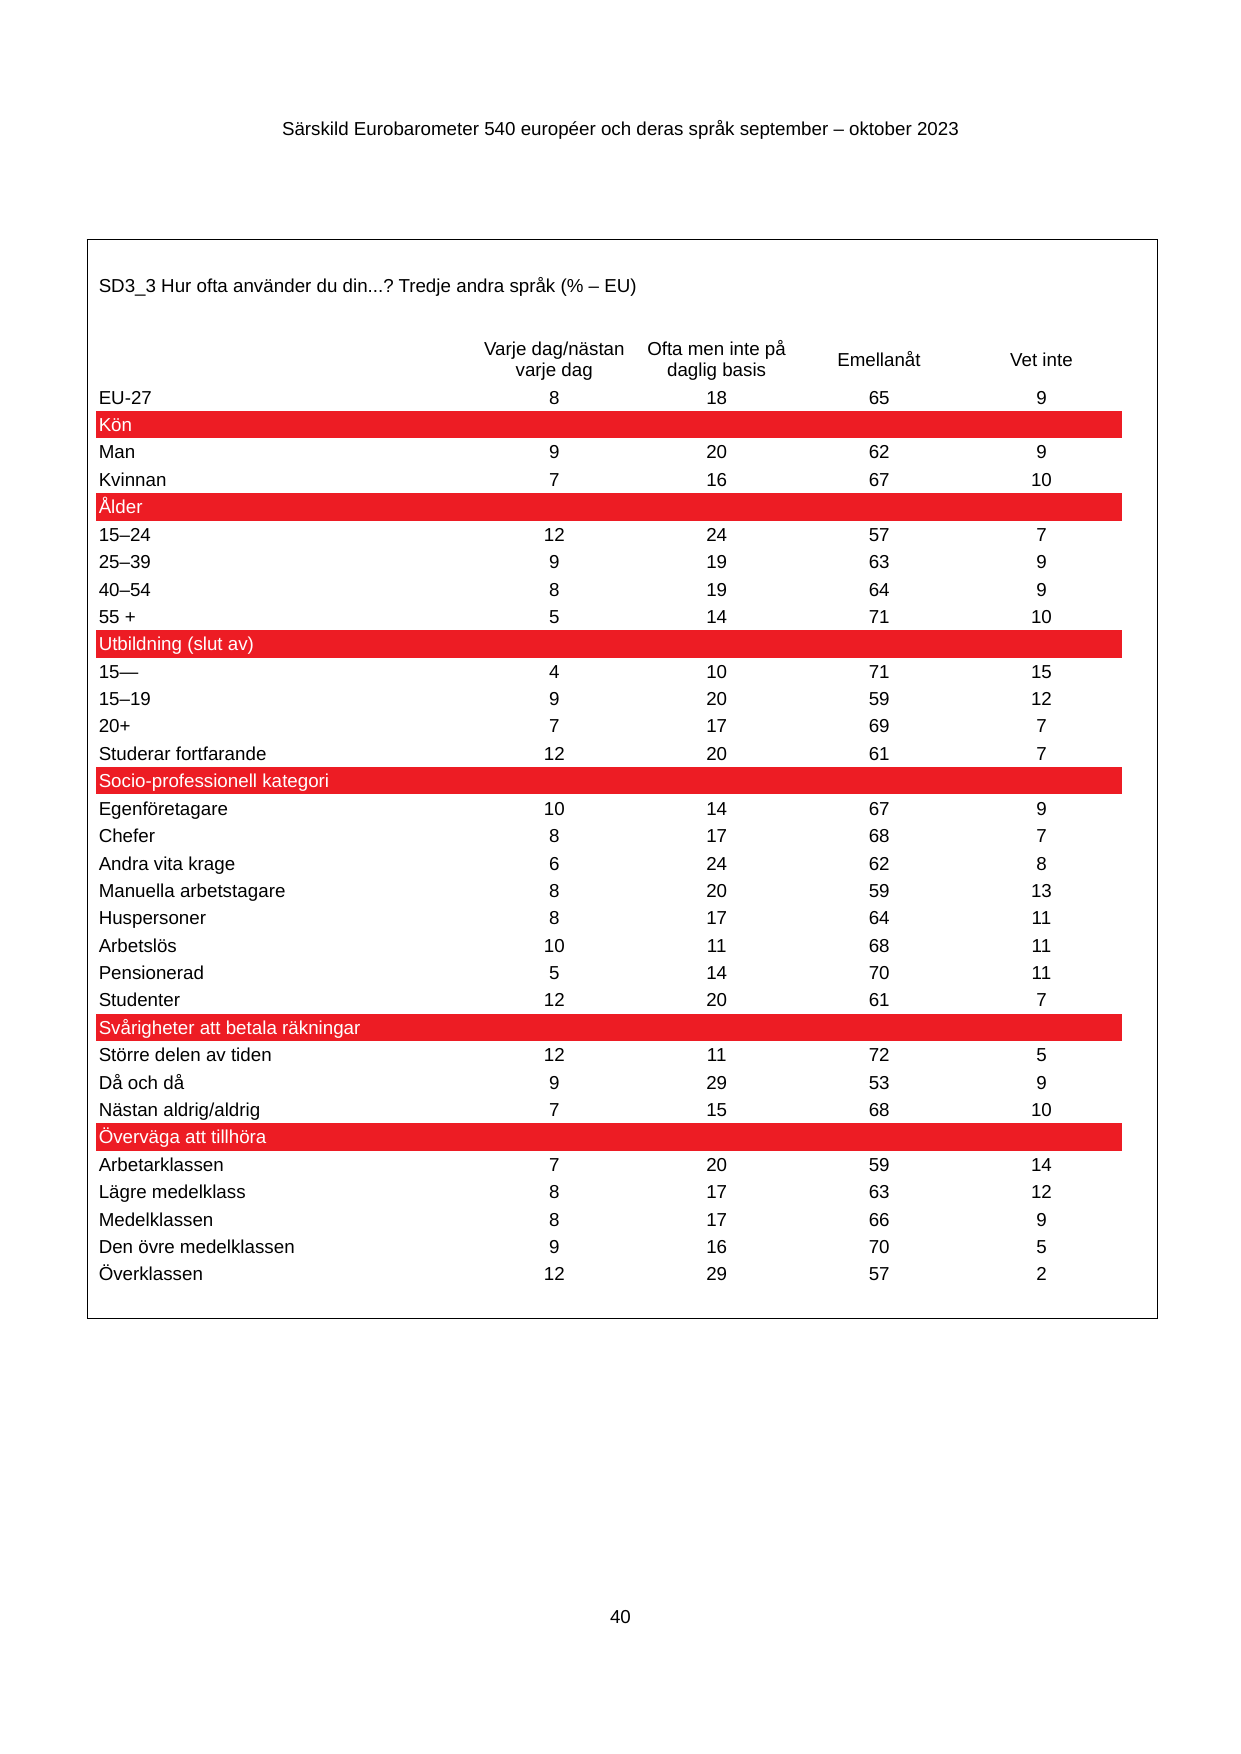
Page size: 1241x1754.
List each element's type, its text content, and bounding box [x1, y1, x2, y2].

table_cell 16 [635, 466, 798, 493]
table_cell [798, 767, 960, 794]
table_cell 62 [798, 849, 960, 877]
table_cell 18 [635, 384, 798, 411]
table_cell 9 [960, 1206, 1122, 1233]
table_cell 15 [960, 658, 1122, 685]
table_cell 25–39 [96, 548, 473, 575]
table_cell 72 [798, 1041, 960, 1068]
table_cell Pensionerad [96, 959, 473, 986]
table_cell 15— [96, 658, 473, 685]
table_cell 67 [798, 795, 960, 822]
table_cell 63 [798, 1178, 960, 1206]
table_cell 7 [960, 822, 1122, 849]
table_cell 9 [960, 548, 1122, 575]
table_cell 11 [960, 904, 1122, 932]
table_cell [96, 302, 473, 335]
table_cell 15–24 [96, 521, 473, 548]
table_cell 5 [960, 1041, 1122, 1068]
table_cell Huspersoner [96, 904, 473, 932]
table_cell 8 [473, 822, 635, 849]
table_cell 13 [960, 877, 1122, 904]
table_cell [635, 1123, 798, 1151]
table_cell 10 [473, 795, 635, 822]
table_cell 62 [798, 439, 960, 466]
table_cell 12 [473, 1041, 635, 1068]
table_cell [960, 767, 1122, 794]
table_cell 9 [473, 548, 635, 575]
table_cell 66 [798, 1206, 960, 1233]
table_cell 7 [960, 713, 1122, 740]
table_cell Utbildning (slut av) [96, 630, 473, 658]
table_cell 8 [473, 877, 635, 904]
table_cell 17 [635, 822, 798, 849]
table_cell 12 [960, 685, 1122, 712]
table_cell Kön [96, 411, 473, 438]
table_cell Kvinnan [96, 466, 473, 493]
table_cell Lägre medelklass [96, 1178, 473, 1206]
table_cell 59 [798, 877, 960, 904]
table_cell Varje dag/nästan varje dag [473, 335, 635, 384]
table_cell Chefer [96, 822, 473, 849]
table_header SD3_3 Hur ofta använder du din...? Tredje andra språk (% – EU) [96, 270, 1122, 302]
table_cell Överväga att tillhöra [96, 1123, 473, 1151]
table_cell 68 [798, 822, 960, 849]
table_cell 11 [960, 932, 1122, 959]
table_cell 20 [635, 685, 798, 712]
table_cell 71 [798, 658, 960, 685]
table_cell 9 [473, 1233, 635, 1260]
table_cell [473, 411, 635, 438]
table_cell Den övre medelklassen [96, 1233, 473, 1260]
table_cell 10 [473, 932, 635, 959]
table_cell 8 [473, 904, 635, 932]
table_cell 59 [798, 685, 960, 712]
table_cell 12 [960, 1178, 1122, 1206]
table_cell [798, 302, 960, 335]
table_cell [960, 630, 1122, 658]
table_cell 7 [960, 521, 1122, 548]
table_cell 53 [798, 1069, 960, 1096]
table_cell [635, 411, 798, 438]
table_cell 9 [960, 384, 1122, 411]
table_cell 68 [798, 932, 960, 959]
table_cell 29 [635, 1260, 798, 1288]
table_cell EU-27 [96, 384, 473, 411]
table_cell 70 [798, 1233, 960, 1260]
table_cell [798, 411, 960, 438]
table_cell 10 [635, 658, 798, 685]
table_cell 5 [473, 603, 635, 630]
table_cell [960, 411, 1122, 438]
table_cell 7 [960, 986, 1122, 1014]
table_cell 29 [635, 1069, 798, 1096]
table_cell 69 [798, 713, 960, 740]
table_cell 20 [635, 1151, 798, 1178]
table_cell 17 [635, 904, 798, 932]
table_cell 16 [635, 1233, 798, 1260]
table_cell 5 [960, 1233, 1122, 1260]
table_cell 9 [473, 685, 635, 712]
table_cell 8 [960, 849, 1122, 877]
table_cell 24 [635, 521, 798, 548]
table_cell Arbetslös [96, 932, 473, 959]
table_cell 14 [635, 603, 798, 630]
table_cell Nästan aldrig/aldrig [96, 1096, 473, 1123]
table_cell Då och då [96, 1069, 473, 1096]
table_cell 12 [473, 986, 635, 1014]
table_cell Ålder [96, 493, 473, 521]
table_cell 64 [798, 904, 960, 932]
table_cell 19 [635, 548, 798, 575]
table_cell Ofta men inte på daglig basis [635, 335, 798, 384]
table_cell 67 [798, 466, 960, 493]
table_cell 7 [473, 466, 635, 493]
table_cell [473, 1123, 635, 1151]
table_cell 17 [635, 1206, 798, 1233]
table_cell 9 [473, 439, 635, 466]
table_cell 17 [635, 713, 798, 740]
table_cell [798, 493, 960, 521]
table_cell 24 [635, 849, 798, 877]
table_cell 59 [798, 1151, 960, 1178]
table_cell Svårigheter att betala räkningar [96, 1014, 473, 1041]
table_cell 10 [960, 1096, 1122, 1123]
table_cell 9 [960, 575, 1122, 603]
table_cell 11 [960, 959, 1122, 986]
table_cell Studenter [96, 986, 473, 1014]
table_cell 65 [798, 384, 960, 411]
table_cell [473, 1014, 635, 1041]
table_cell Vet inte [960, 335, 1122, 384]
table_cell 15 [635, 1096, 798, 1123]
table_cell 8 [473, 384, 635, 411]
table_cell [960, 1014, 1122, 1041]
table_cell 14 [960, 1151, 1122, 1178]
table_cell 7 [960, 740, 1122, 767]
table_cell 14 [635, 959, 798, 986]
table_cell 10 [960, 466, 1122, 493]
table_cell Manuella arbetstagare [96, 877, 473, 904]
table_cell 20 [635, 439, 798, 466]
table_cell [635, 1014, 798, 1041]
table_cell 8 [473, 1206, 635, 1233]
table_cell [635, 493, 798, 521]
table_cell Emellanåt [798, 335, 960, 384]
table_cell 20 [635, 740, 798, 767]
table_cell Socio-professionell kategori [96, 767, 473, 794]
table_cell [635, 302, 798, 335]
table_cell 8 [473, 575, 635, 603]
table_cell Studerar fortfarande [96, 740, 473, 767]
table_cell 17 [635, 1178, 798, 1206]
table_cell 12 [473, 521, 635, 548]
table_cell Egenföretagare [96, 795, 473, 822]
table_cell Större delen av tiden [96, 1041, 473, 1068]
table_cell 7 [473, 713, 635, 740]
table_cell 11 [635, 1041, 798, 1068]
table_cell [473, 767, 635, 794]
table_cell [96, 335, 473, 384]
table_cell 12 [473, 1260, 635, 1288]
table_cell Andra vita krage [96, 849, 473, 877]
table_cell Överklassen [96, 1260, 473, 1288]
table_cell 5 [473, 959, 635, 986]
table_cell 57 [798, 1260, 960, 1288]
table_cell [635, 630, 798, 658]
table_cell 61 [798, 986, 960, 1014]
table_cell [960, 1123, 1122, 1151]
table_cell 68 [798, 1096, 960, 1123]
table_cell [798, 1014, 960, 1041]
table_cell 20 [635, 986, 798, 1014]
table_cell 63 [798, 548, 960, 575]
table_cell 9 [960, 439, 1122, 466]
table_cell 11 [635, 932, 798, 959]
table_cell 6 [473, 849, 635, 877]
table_cell [798, 630, 960, 658]
table_cell [635, 767, 798, 794]
table_cell 12 [473, 740, 635, 767]
table_cell Man [96, 439, 473, 466]
table_cell 64 [798, 575, 960, 603]
table_cell 20+ [96, 713, 473, 740]
table_cell [798, 1123, 960, 1151]
table_cell 70 [798, 959, 960, 986]
table_cell [960, 302, 1122, 335]
table_cell Medelklassen [96, 1206, 473, 1233]
table_cell 55 + [96, 603, 473, 630]
table_cell 19 [635, 575, 798, 603]
table_cell 40–54 [96, 575, 473, 603]
table_cell 14 [635, 795, 798, 822]
table_cell 2 [960, 1260, 1122, 1288]
table_cell 61 [798, 740, 960, 767]
table_cell 4 [473, 658, 635, 685]
table_cell 9 [473, 1069, 635, 1096]
table_cell [960, 493, 1122, 521]
table_cell 9 [960, 795, 1122, 822]
table_cell 8 [473, 1178, 635, 1206]
table_cell 71 [798, 603, 960, 630]
table_cell 9 [960, 1069, 1122, 1096]
table_cell 10 [960, 603, 1122, 630]
table_cell 15–19 [96, 685, 473, 712]
table_cell [473, 302, 635, 335]
table_cell [473, 630, 635, 658]
table_cell 7 [473, 1096, 635, 1123]
table_cell 57 [798, 521, 960, 548]
table_cell [473, 493, 635, 521]
table_cell Arbetarklassen [96, 1151, 473, 1178]
table_cell 7 [473, 1151, 635, 1178]
table_cell 20 [635, 877, 798, 904]
